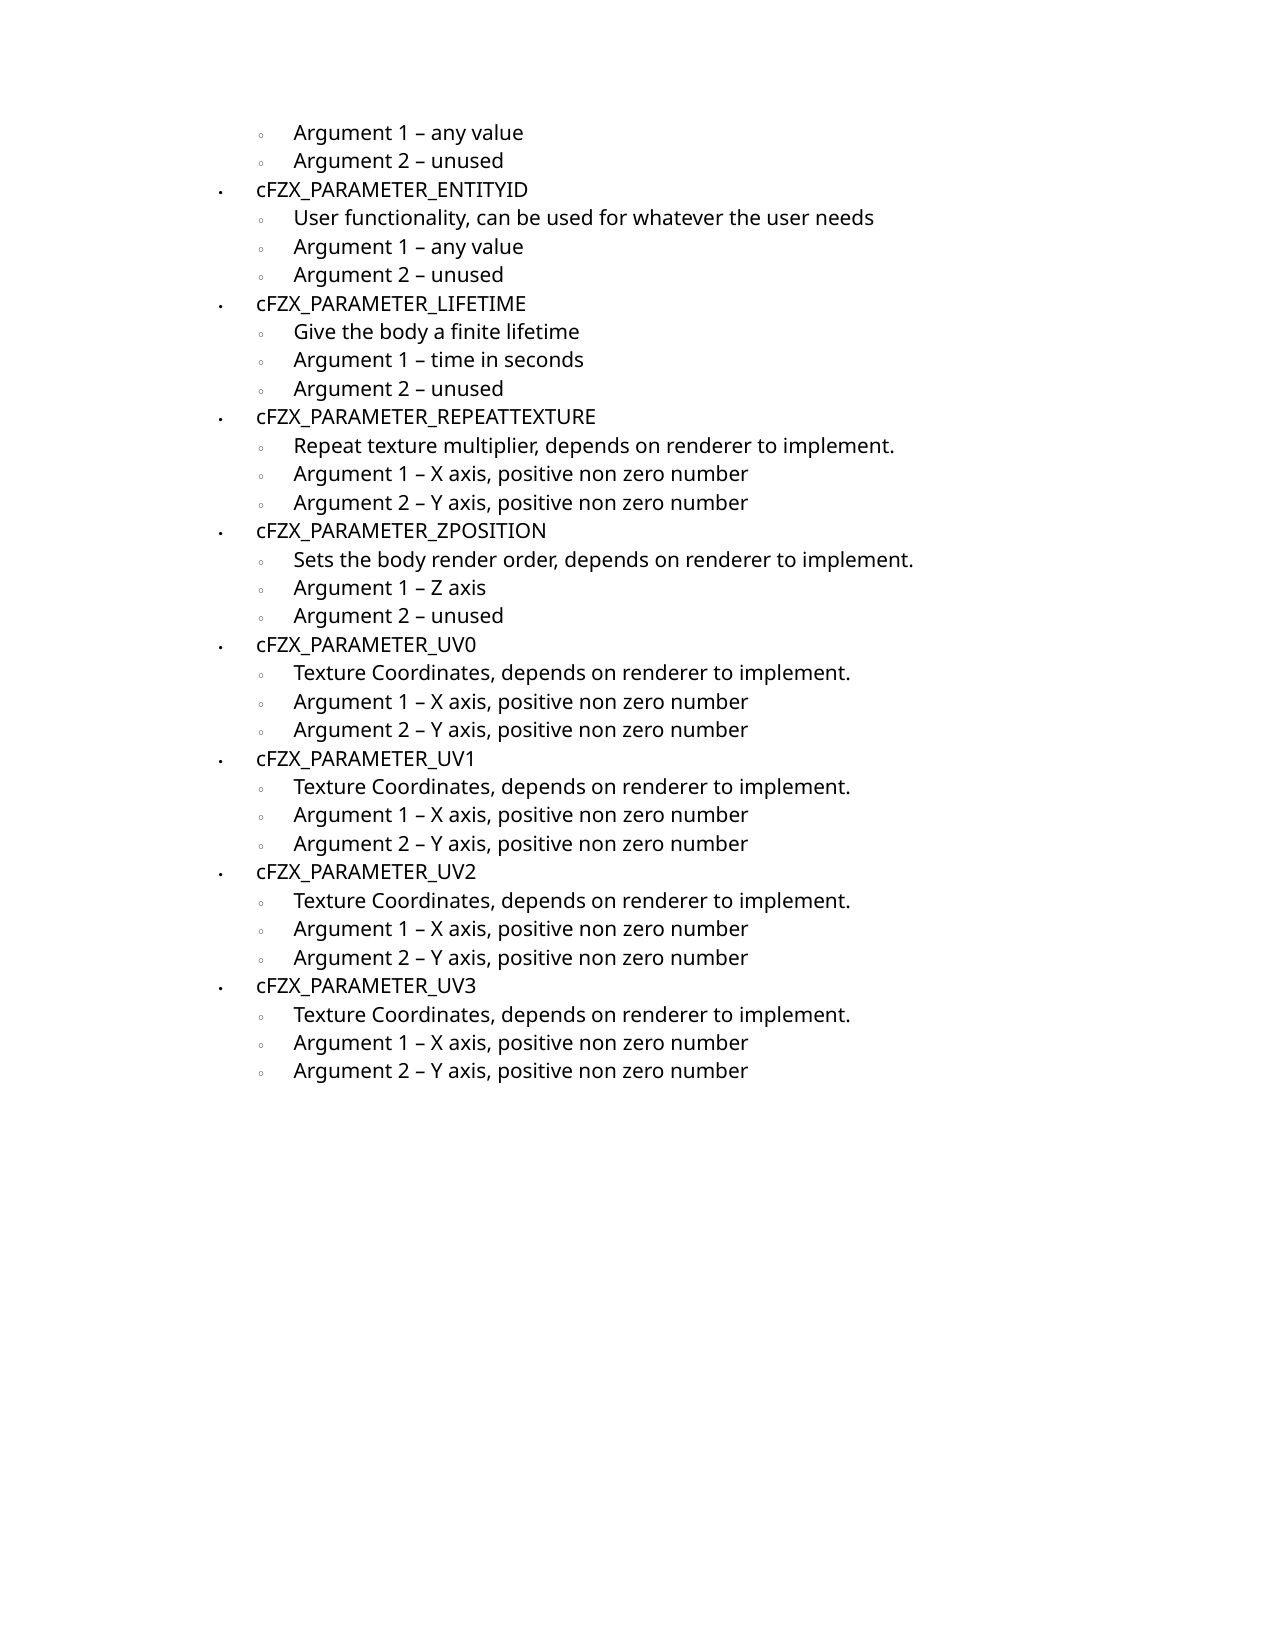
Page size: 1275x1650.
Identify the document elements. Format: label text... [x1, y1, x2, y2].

list cFZX_PARAMETER_UV2 [218, 857, 1157, 886]
list Argument 2 – Y axis, positive non zero number [256, 1057, 1157, 1085]
list Argument 1 – X axis, positive non zero number [256, 687, 1157, 715]
list cFZX_PARAMETER_REPEATTEXTURE [218, 402, 1157, 431]
list Texture Coordinates, depends on renderer to implement. [256, 1000, 1157, 1028]
list Argument 1 – X axis, positive non zero number [256, 801, 1157, 829]
list Argument 2 – Y axis, positive non zero number [256, 715, 1157, 744]
list Argument 2 – Y axis, positive non zero number [256, 829, 1157, 857]
list Repeat texture multiplier, depends on renderer to implement. [256, 431, 1157, 459]
list Argument 1 – any value [256, 232, 1157, 260]
list cFZX_PARAMETER_UV3 [218, 971, 1157, 1000]
list Argument 1 – X axis, positive non zero number [256, 1028, 1157, 1057]
list cFZX_PARAMETER_ENTITYID [218, 175, 1157, 203]
list Argument 1 – Z axis [256, 573, 1157, 602]
list cFZX_PARAMETER_UV1 [218, 744, 1157, 772]
list Texture Coordinates, depends on renderer to implement. [256, 772, 1157, 801]
list Argument 2 – unused [256, 147, 1157, 175]
list Texture Coordinates, depends on renderer to implement. [256, 658, 1157, 687]
list Texture Coordinates, depends on renderer to implement. [256, 886, 1157, 914]
list Argument 1 – X axis, positive non zero number [256, 459, 1157, 488]
list Argument 2 – unused [256, 260, 1157, 289]
list cFZX_PARAMETER_LIFETIME [218, 289, 1157, 317]
list Give the body a finite lifetime [256, 317, 1157, 346]
list Sets the body render order, depends on renderer to implement. [256, 545, 1157, 573]
list Argument 1 – time in seconds [256, 346, 1157, 374]
list Argument 1 – X axis, positive non zero number [256, 914, 1157, 943]
list cFZX_PARAMETER_ZPOSITION [218, 516, 1157, 545]
list Argument 2 – unused [256, 602, 1157, 630]
list Argument 2 – unused [256, 374, 1157, 402]
list cFZX_PARAMETER_UV0 [218, 630, 1157, 658]
list Argument 1 – any value [256, 118, 1157, 147]
list Argument 2 – Y axis, positive non zero number [256, 488, 1157, 516]
list Argument 2 – Y axis, positive non zero number [256, 943, 1157, 971]
list User functionality, can be used for whatever the user needs [256, 203, 1157, 232]
